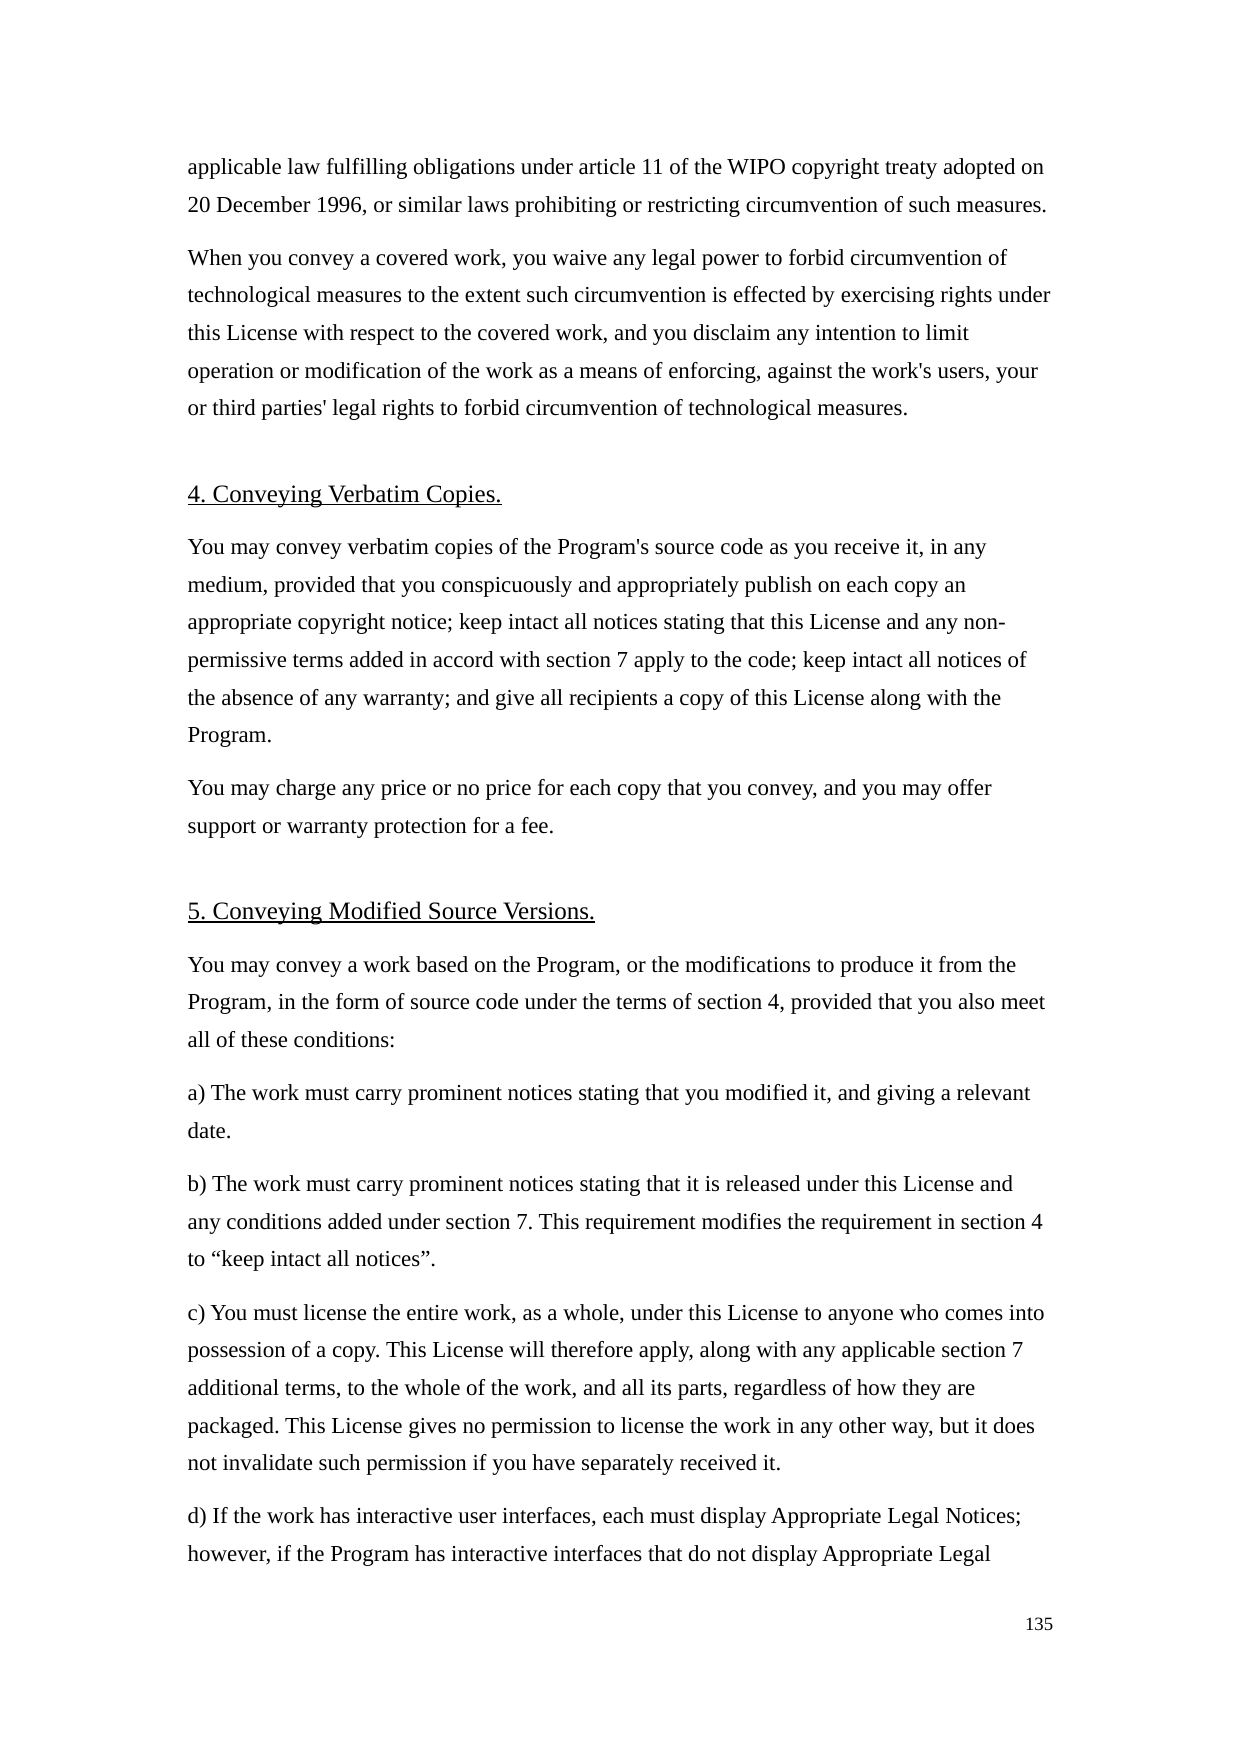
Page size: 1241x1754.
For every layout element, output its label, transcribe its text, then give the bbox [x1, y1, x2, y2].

text You may convey a work based on the Program, or the modifications to produce it from the Program, in the form of source code under the terms of section 4, provided that you also meet all of these conditions: [187, 948, 1053, 1056]
subtitle 4. Conveying Verbatim Copies. [187, 477, 1053, 509]
text When you convey a covered work, you waive any legal power to forbid circumvention of technological measures to the extent such circumvention is effected by exercising rights under this License with respect to the covered work, and you disclaim any intention to limit operation or modification of the work as a means of enforcing, against the work's users, your or third parties' legal rights to forbid circumvention of technological measures. [187, 241, 1053, 424]
text d) If the work has interactive user interfaces, each must display Appropriate Legal Notices; however, if the Program has interactive interfaces that do not display Appropriate Legal [187, 1499, 1053, 1570]
subtitle 5. Conveying Modified Source Versions. [187, 894, 1053, 927]
text c) You must license the entire work, as a whole, under this License to anyone who comes into possession of a copy. This License will therefore apply, along with any applicable section 7 additional terms, to the whole of the work, and all its parts, regardless of how they are packaged. This License gives no permission to license the work in any other way, but it does not invalidate such permission if you have separately received it. [187, 1296, 1053, 1479]
text b) The work must carry prominent notices stating that it is released under this License and any conditions added under section 7. This requirement modifies the requirement in section 4 to “keep intact all notices”. [187, 1167, 1053, 1275]
text applicable law fulfilling obligations under article 11 of the WIPO copyright treaty adopted on 20 December 1996, or similar laws prohibiting or restricting circumvention of such measures. [187, 150, 1053, 220]
text You may convey verbatim copies of the Program's source code as you receive it, in any medium, provided that you conspicuously and appropriately publish on each copy an appropriate copyright notice; keep intact all notices stating that this License and any non-permissive terms added in accord with section 7 apply to the code; keep intact all notices of the absence of any warranty; and give all recipients a copy of this License along with the Program. [187, 530, 1053, 751]
text You may charge any price or no price for each copy that you convey, and you may offer support or warranty protection for a fee. [187, 771, 1053, 842]
text a) The work must carry prominent notices stating that you modified it, and giving a relevant date. [187, 1076, 1053, 1146]
